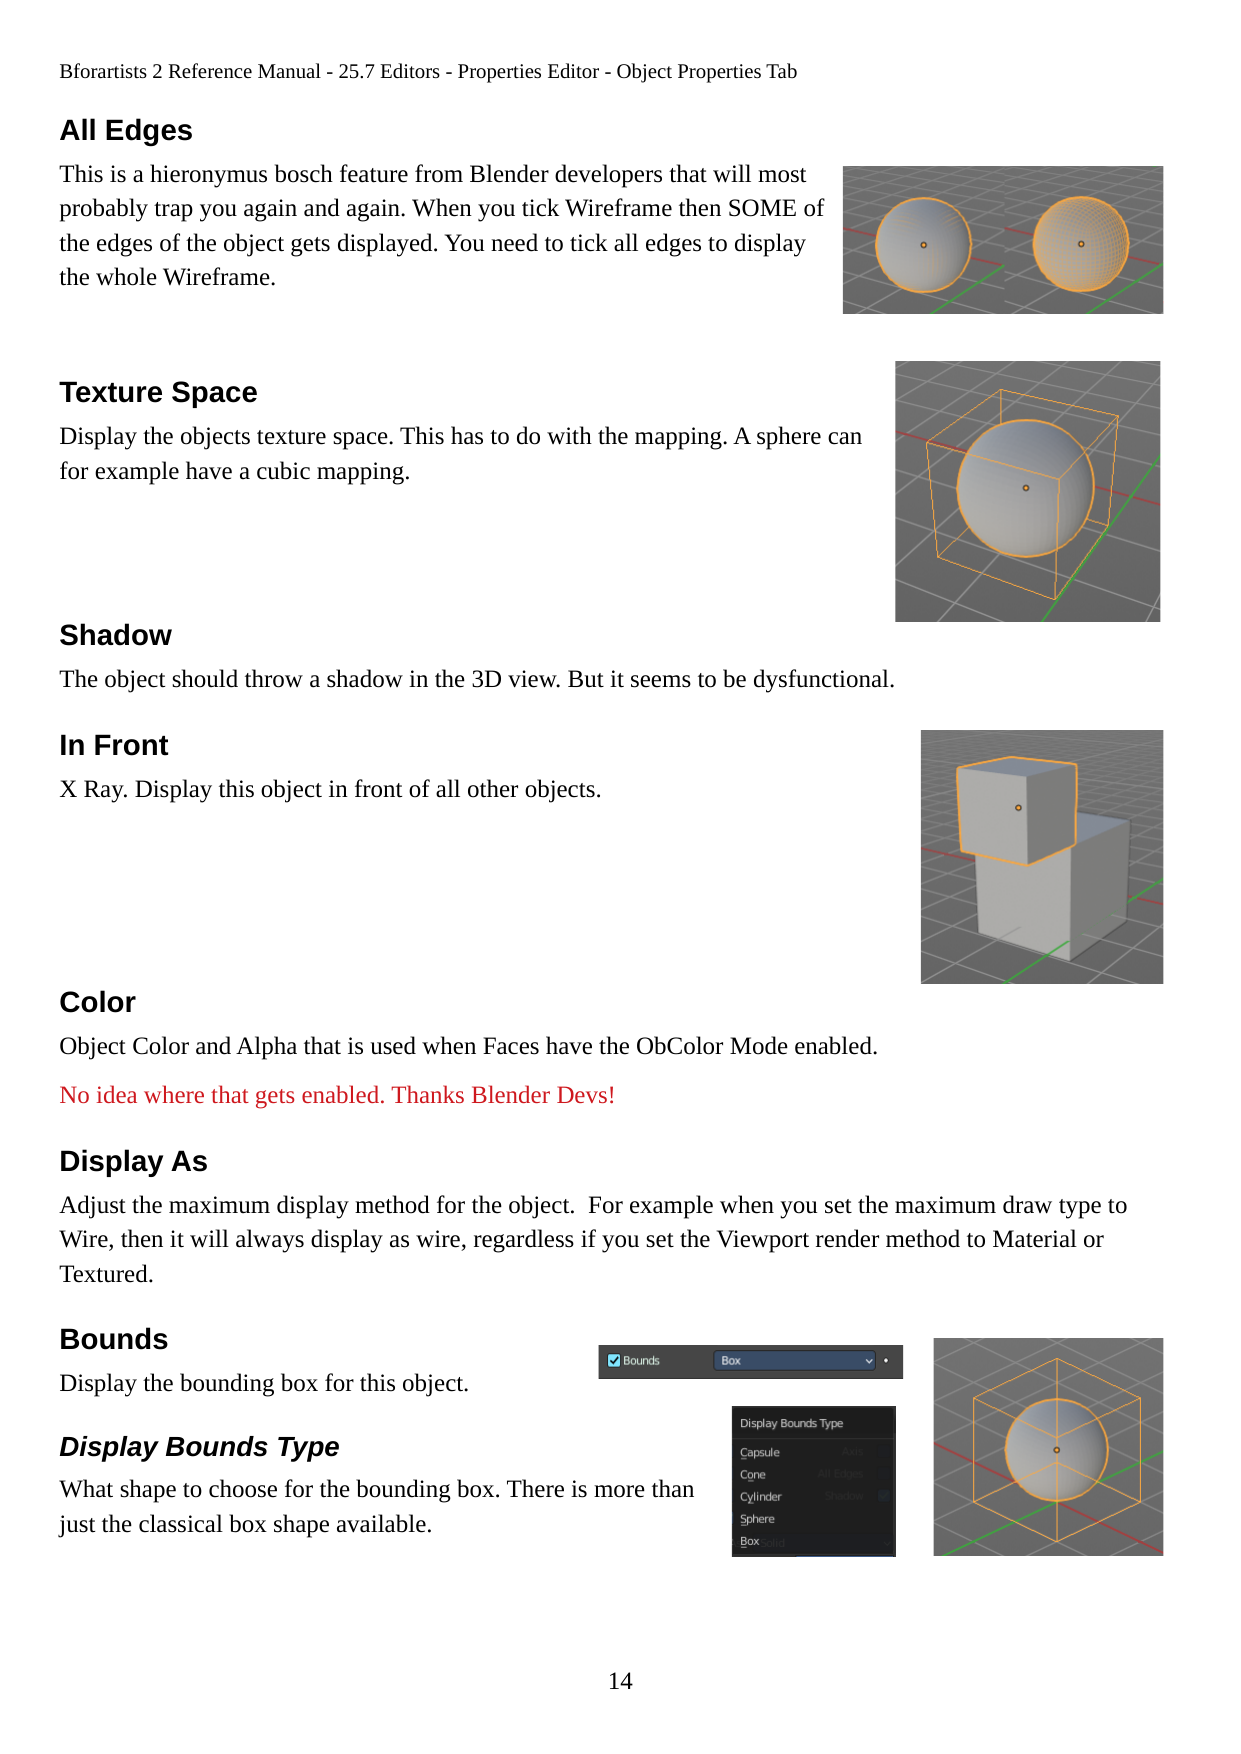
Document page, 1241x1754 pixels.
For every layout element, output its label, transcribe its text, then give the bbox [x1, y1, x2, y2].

text The object should throw a shadow in the 3D view. But it seems to be dysfunctional. [59, 664, 1181, 692]
text What shape to choose for the bounding box. There is more than just the classical box shape available. [59, 1474, 731, 1538]
text Display the objects texture space. This has to do with the mapping. A sphere can for example have a cubic mapping. [59, 421, 895, 484]
subtitle In Front [59, 727, 1181, 761]
subtitle All Edges [59, 113, 1181, 146]
subtitle Shadow [59, 617, 1181, 651]
subtitle Display Bounds Type [59, 1430, 731, 1462]
subtitle Display As [59, 1143, 1181, 1177]
text No idea where that gets enabled. Thanks Blender Devs! [59, 1080, 1181, 1108]
text X Ray. Display this object in front of all other objects. [59, 774, 920, 802]
picture [842, 166, 1164, 314]
text Object Color and Alpha that is used when Faces have the ObColor Mode enabled. [59, 1031, 1181, 1059]
subtitle [1161, 375, 1181, 409]
text Adjust the maximum display method for the object. For example when you set the maximum draw type to Wire, then it will always display as wire, regardless if you set the Viewport render method to Material or Textured. [59, 1190, 1181, 1287]
picture [920, 730, 1164, 984]
text This is a hieronymus bosch feature from Blender developers that will most probably trap you again and again. When you tick Wireframe then SOME of the edges of the object gets displayed. You need to tick all edges to display the whole Wireframe. [59, 159, 1181, 291]
subtitle Color [59, 984, 1181, 1018]
subtitle [896, 1430, 933, 1462]
text Display the bounding box for this object. [59, 1368, 933, 1397]
subtitle [1164, 1430, 1181, 1462]
subtitle Bounds [59, 1322, 1181, 1356]
text [896, 1474, 933, 1538]
picture [731, 1406, 896, 1557]
picture [895, 361, 1161, 622]
subtitle Texture Space [59, 375, 895, 409]
picture [933, 1338, 1164, 1556]
picture [598, 1345, 904, 1379]
